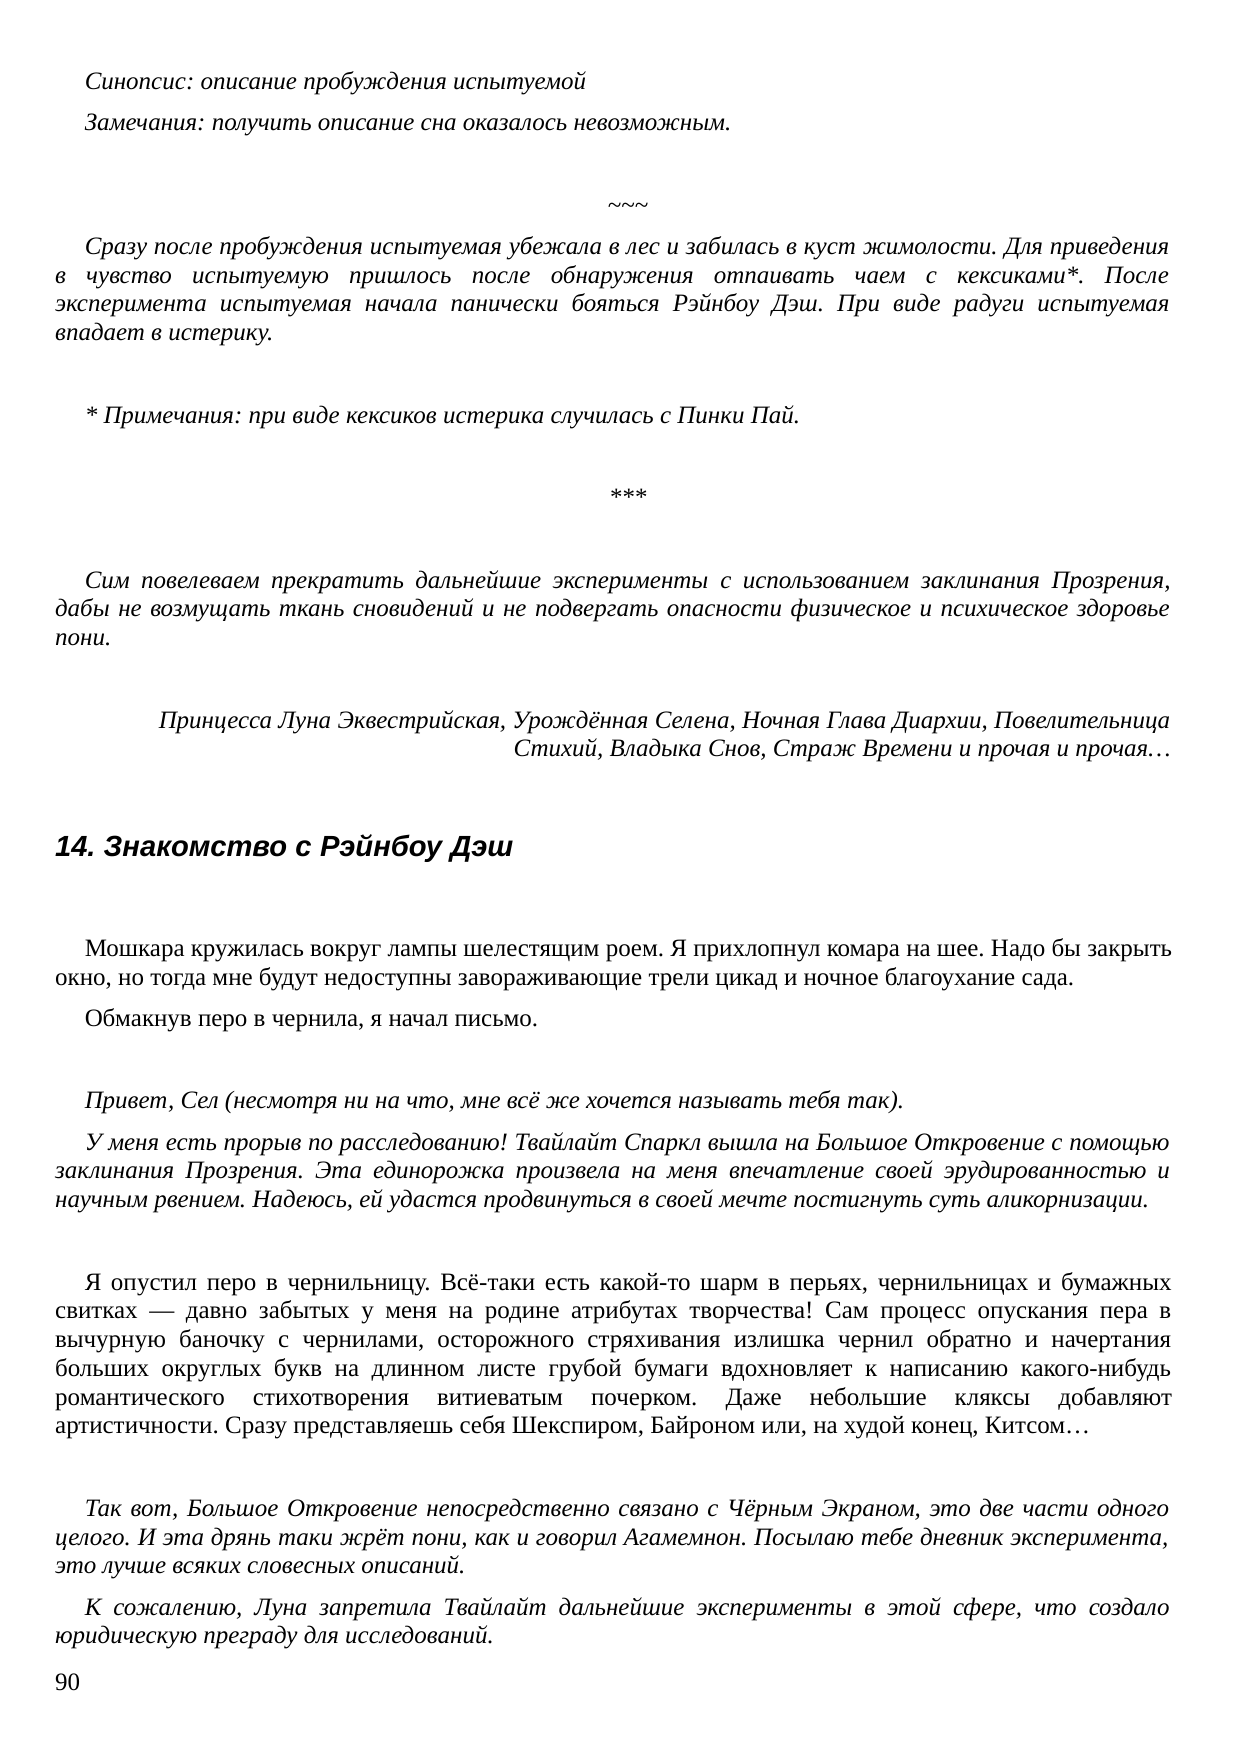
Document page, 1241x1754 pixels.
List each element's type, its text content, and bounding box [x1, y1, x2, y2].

text Так вот, Большое Откровение непосредственно связано с Чёрным Экраном, это две части одного целого. И эта дрянь таки жрёт пони, как и говорил Агамемнон. Посылаю тебе дневник эксперимента, это лучше всяких словесных описаний. [55, 1493, 1173, 1579]
text ~~~ [55, 190, 1173, 218]
text Принцесса Луна Эквестрийская, Урождённая Селена, Ночная Глава Диархии, Повелительница Стихий, Владыка Снов, Страж Времени и прочая и прочая… [55, 705, 1173, 762]
text * Примечания: при виде кексиков истерика случилась с Пинки Пай. [55, 400, 1173, 428]
text Я опустил перо в чернильницу. Всё-таки есть какой-то шарм в перьях, чернильницах и бумажных свитках — давно забытых у меня на родине атрибутах творчества! Сам процесс опускания пера в вычурную баночку с чернилами, осторожного стряхивания излишка чернил обратно и начертания больших округлых букв на длинном листе грубой бумаги вдохновляет к написанию какого-нибудь романтического стихотворения витиеватым почерком. Даже небольшие кляксы добавляют артистичности. Сразу представляешь себя Шекспиром, Байроном или, на худой конец, Китсом… [55, 1267, 1173, 1439]
text Синопсис: описание пробуждения испытуемой [55, 66, 1173, 95]
text У меня есть прорыв по расследованию! Твайлайт Спаркл вышла на Большое Откровение с помощью заклинания Прозрения. Эта единорожка произвела на меня впечатление своей эрудированностью и научным рвением. Надеюсь, ей удастся продвинуться в своей мечте постигнуть суть аликорнизации. [55, 1127, 1173, 1213]
text Привет, Сел (несмотря ни на что, мне всё же хочется называть тебя так). [55, 1086, 1173, 1114]
text *** [55, 482, 1173, 511]
text Сим повелеваем прекратить дальнейшие эксперименты с использованием заклинания Прозрения, дабы не возмущать ткань сновидений и не подвергать опасности физическое и психическое здоровье пони. [55, 565, 1173, 651]
text Мошкара кружилась вокруг лампы шелестящим роем. Я прихлопнул комара на шее. Надо бы закрыть окно, но тогда мне будут недоступны завораживающие трели цикад и ночное благоухание сада. [55, 933, 1173, 991]
subtitle 14. Знакомство с Рэйнбоу Дэш [55, 828, 1173, 862]
text Сразу после пробуждения испытуемая убежала в лес и забилась в куст жимолости. Для приведения в чувство испытуемую пришлось после обнаружения отпаивать чаем с кексиками*. После эксперимента испытуемая начала панически бояться Рэйнбоу Дэш. При виде радуги испытуемая впадает в истерику. [55, 231, 1173, 346]
text К сожалению, Луна запретила Твайлайт дальнейшие эксперименты в этой сфере, что создало юридическую преграду для исследований. [55, 1592, 1173, 1649]
text Замечания: получить описание сна оказалось невозможным. [55, 107, 1173, 136]
text Обмакнув перо в чернила, я начал письмо. [55, 1003, 1173, 1032]
